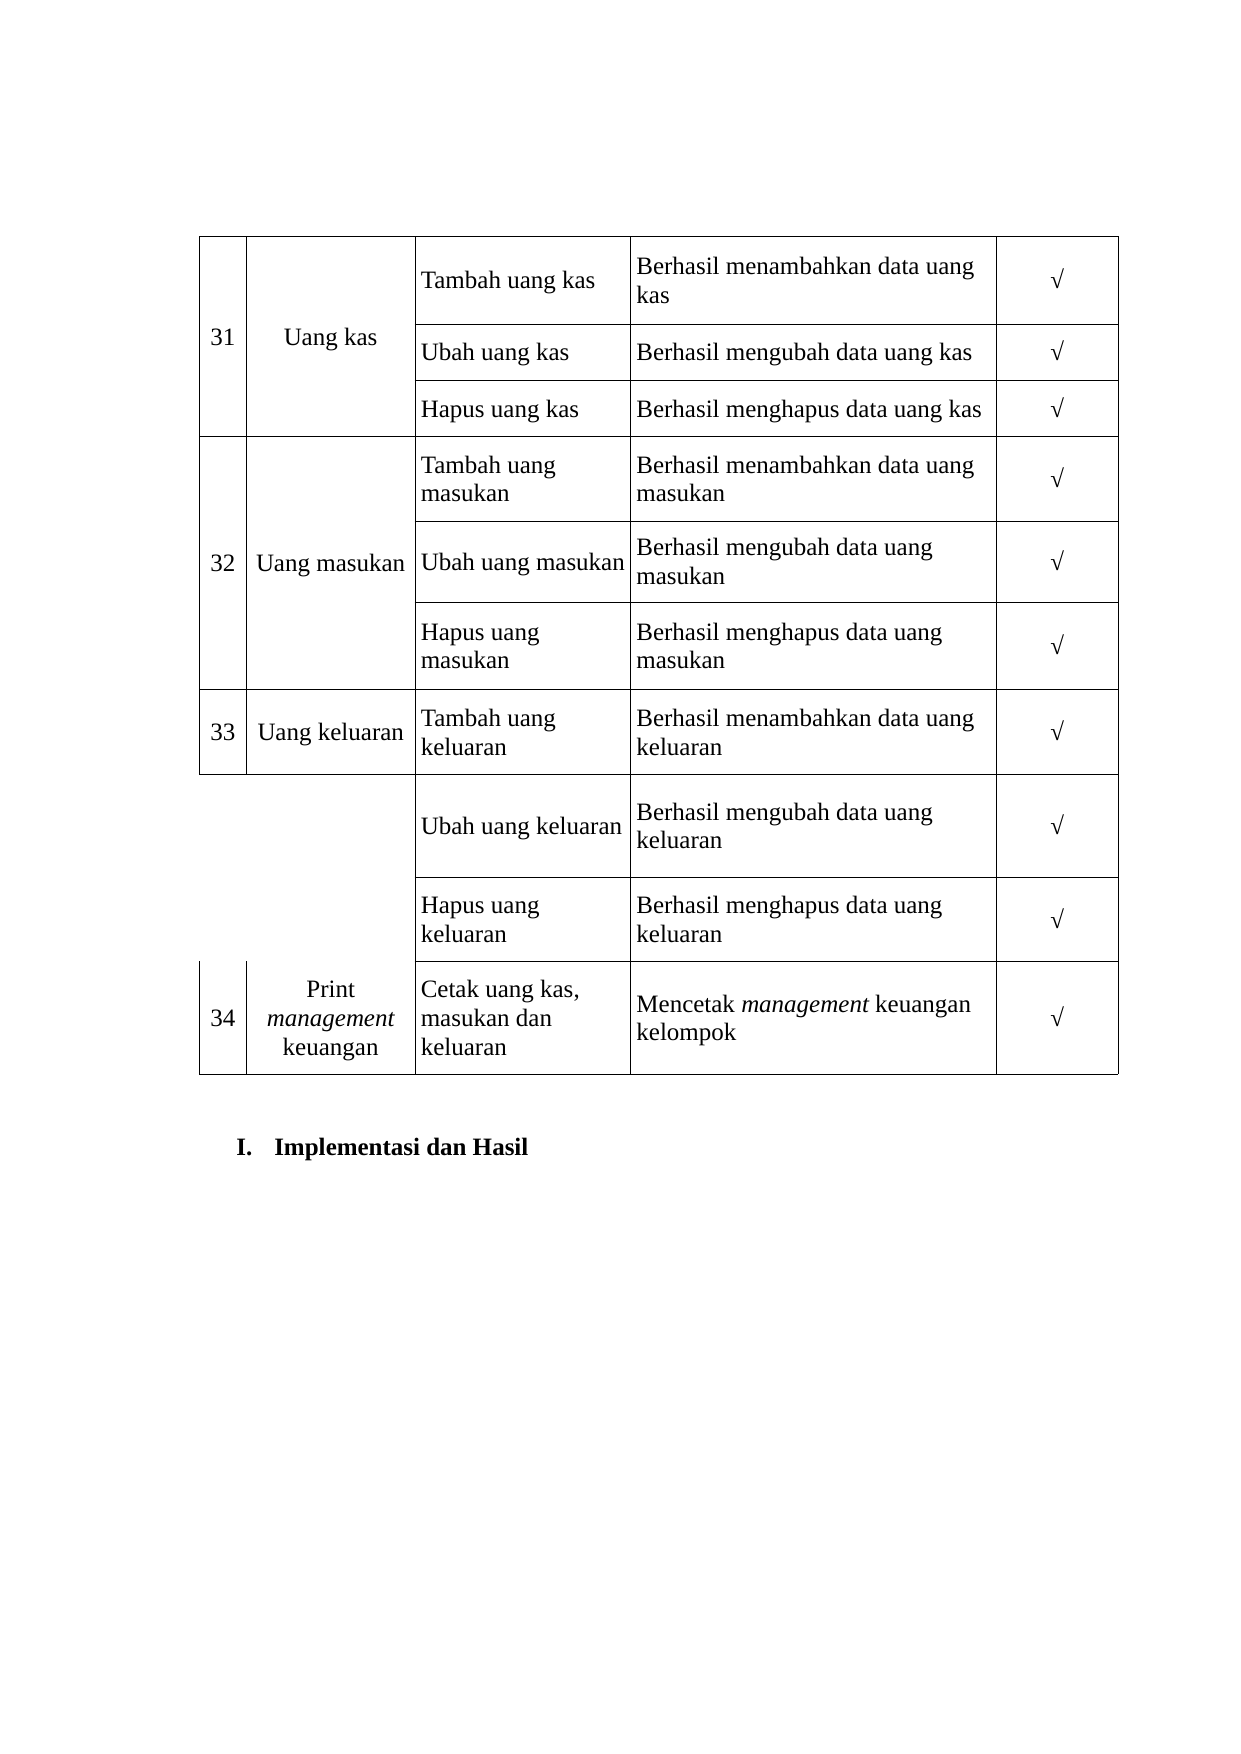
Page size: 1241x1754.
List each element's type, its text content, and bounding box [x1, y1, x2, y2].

table_cell Tambah uang kas [416, 237, 630, 324]
table_cell Ubah uang keluaran [416, 775, 630, 877]
table_cell √ [997, 690, 1118, 774]
table_cell Ubah uang masukan [416, 522, 630, 602]
table_cell Print management keuangan [247, 961, 415, 1074]
table_cell Mencetak management keuangan kelompok [631, 962, 996, 1074]
table_cell Berhasil mengubah data uang kas [631, 325, 996, 380]
table_cell 33 [200, 690, 246, 774]
table_cell Berhasil menambahkan data uang keluaran [631, 690, 996, 774]
table_cell √ [997, 522, 1118, 602]
table_cell Berhasil menghapus data uang masukan [631, 603, 996, 689]
table_cell √ [997, 325, 1118, 380]
table_cell Uang masukan [247, 437, 415, 689]
table_cell 34 [200, 961, 246, 1074]
table_cell Tambah uang keluaran [416, 690, 630, 774]
table_cell 31 [200, 237, 246, 436]
table_cell Berhasil menambahkan data uang kas [631, 237, 996, 324]
table_cell Ubah uang kas [416, 325, 630, 380]
table_cell √ [997, 381, 1118, 436]
table_cell 32 [200, 437, 246, 689]
table_cell Berhasil mengubah data uang keluaran [631, 775, 996, 877]
table_cell Uang kas [247, 237, 415, 436]
table_cell √ [997, 878, 1118, 961]
table_cell Berhasil menambahkan data uang masukan [631, 437, 996, 521]
table_cell Berhasil menghapus data uang kas [631, 381, 996, 436]
table_cell Hapus uang keluaran [416, 878, 630, 961]
table_cell Hapus uang masukan [416, 603, 630, 689]
table_cell Tambah uang masukan [416, 437, 630, 521]
table_cell Uang keluaran [247, 690, 415, 774]
table_cell √ [997, 237, 1118, 324]
table_cell Berhasil mengubah data uang masukan [631, 522, 996, 602]
table_cell Cetak uang kas, masukan dan keluaran [416, 962, 630, 1074]
table_cell Berhasil menghapus data uang keluaran [631, 878, 996, 961]
table_cell √ [997, 775, 1118, 877]
table_cell Hapus uang kas [416, 381, 630, 436]
table_cell √ [997, 603, 1118, 689]
list Implementasi dan Hasil [236, 1132, 1063, 1161]
table_cell √ [997, 962, 1118, 1074]
table_cell √ [997, 437, 1118, 521]
